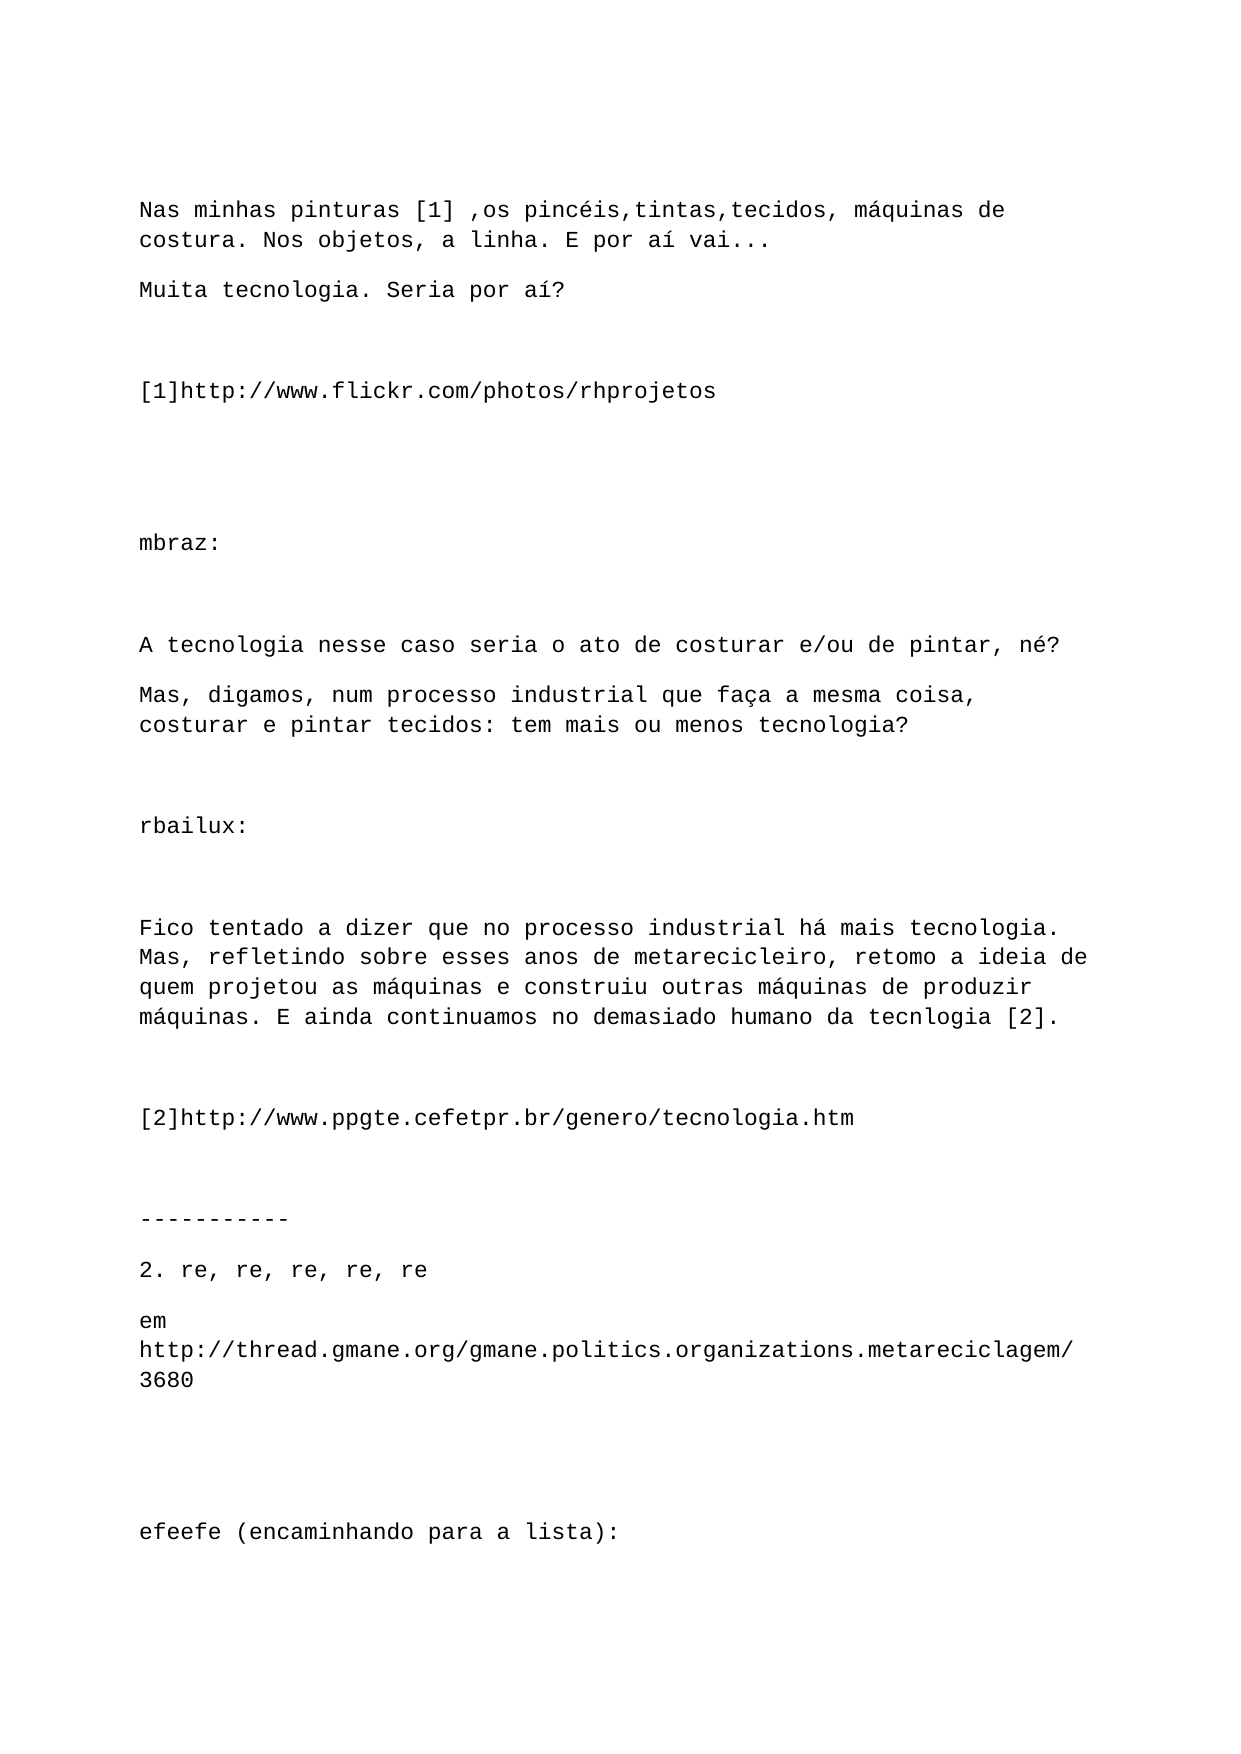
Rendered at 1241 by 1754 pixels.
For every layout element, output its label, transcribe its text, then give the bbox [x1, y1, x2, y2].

text Fico tentado a dizer que no processo industrial há mais tecnologia. Mas, refletindo sobre esses anos de metarecicleiro, retomo a ideia de quem projetou as máquinas e construiu outras máquinas de produzir máquinas. E ainda continuamos no demasiado humano da tecnlogia [2]. [139, 916, 1101, 1031]
text ----------- [139, 1208, 1101, 1234]
text Muita tecnologia. Seria por aí? [139, 279, 1101, 304]
text A tecnologia nesse caso seria o ato de costurar e/ou de pintar, né? [139, 633, 1101, 659]
text em http://thread.gmane.org/gmane.politics.organizations.metareciclagem/3680 [139, 1309, 1101, 1394]
text [1]http://www.flickr.com/photos/rhprojetos [139, 380, 1101, 406]
text [2]http://www.ppgte.cefetpr.br/genero/tecnologia.htm [139, 1107, 1101, 1132]
text Mas, digamos, num processo industrial que faça a mesma coisa, costurar e pintar tecidos: tem mais ou menos tecnologia? [139, 684, 1101, 739]
text rbailux: [139, 815, 1101, 841]
text Nas minhas pinturas [1] ,os pincéis,tintas,tecidos, máquinas de costura. Nos objetos, a linha. E por aí vai... [139, 198, 1101, 254]
text mbraz: [139, 532, 1101, 558]
text 2. re, re, re, re, re [139, 1258, 1101, 1284]
text efeefe (encaminhando para a lista): [139, 1521, 1101, 1546]
